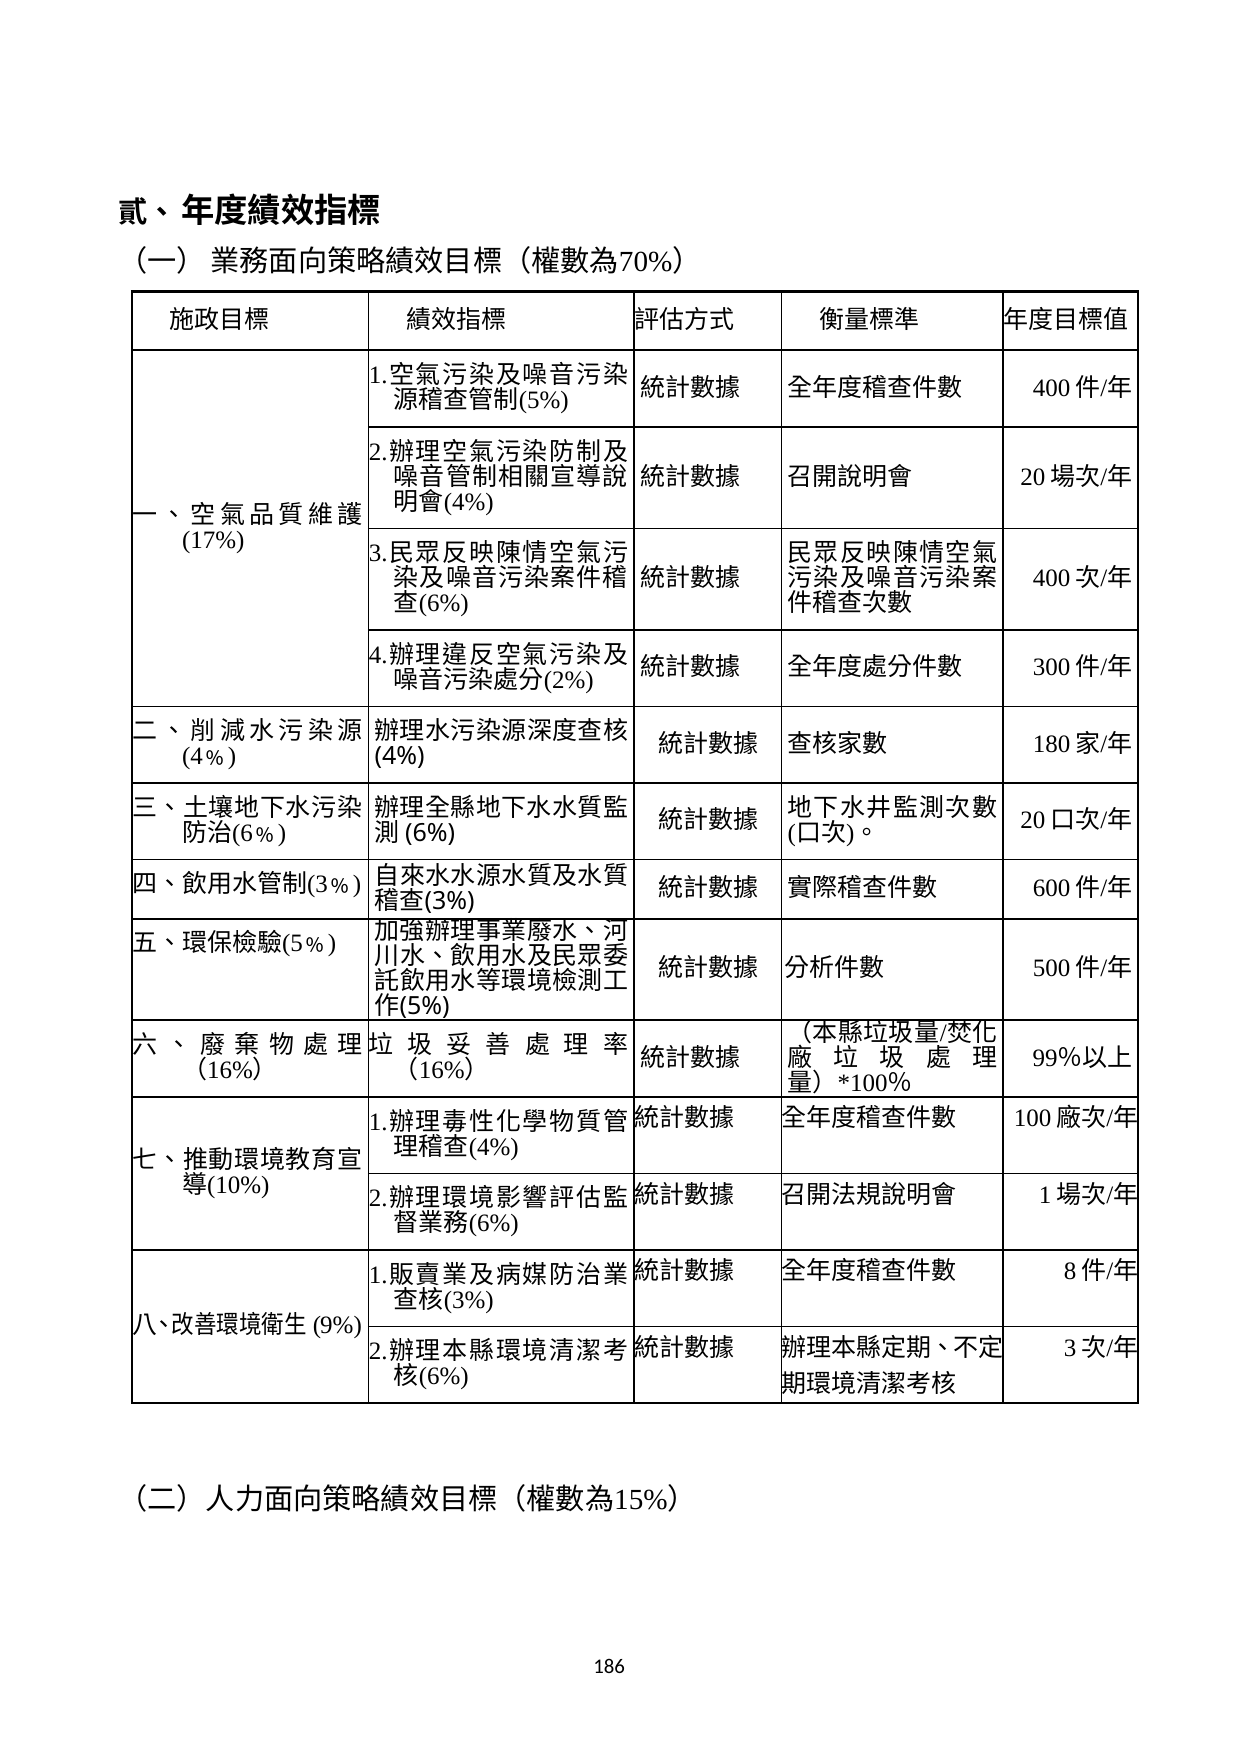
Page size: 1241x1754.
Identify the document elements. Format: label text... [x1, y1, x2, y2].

table_cell 全年度處分件數 [782, 631, 1002, 706]
table_cell 統計數據 [635, 1098, 781, 1172]
table_cell 4.辦理違反空氣污染及噪音污染處分(2%) [369, 631, 633, 706]
table_cell 8件/年 [1004, 1251, 1137, 1326]
table_cell 20場次/年 [1004, 428, 1137, 527]
table_cell 統計數據 [635, 529, 781, 629]
table_cell 2.辦理本縣環境清潔考核(6%) [369, 1327, 633, 1402]
table_cell 統計數據 [635, 351, 781, 426]
table_cell 統計數據 [635, 1251, 781, 1326]
table_cell 二、削減水污染源(4﹪) [133, 707, 368, 782]
table_cell 召開法規說明會 [782, 1174, 1002, 1249]
table_cell 七、推動環境教育宣導(10%) [133, 1098, 368, 1249]
table_cell 地下水井監測次數(口次)。 [782, 784, 1002, 859]
table_cell 三、土壤地下水污染防治(6﹪) [133, 784, 368, 859]
table_cell 自來水水源水質及水質稽查(3%) [369, 860, 633, 918]
table_cell 統計數據 [635, 428, 781, 527]
table_cell 五、環保檢驗(5﹪) [133, 920, 368, 1019]
table_cell 一、空氣品質維護(17%) [133, 351, 368, 706]
subtitle 年度績效指標 [118, 184, 1137, 232]
table_cell 查核家數 [782, 707, 1002, 782]
table_cell 100廠次/年 [1004, 1098, 1137, 1172]
table_cell 統計數據 [635, 784, 781, 859]
table_cell 1.空氣污染及噪音污染源稽查管制(5%) [369, 351, 633, 426]
table_cell 400次/年 [1004, 529, 1137, 629]
table_cell 500件/年 [1004, 920, 1137, 1019]
table_cell 300件/年 [1004, 631, 1137, 706]
table_cell 20口次/年 [1004, 784, 1137, 859]
table_cell 加強辦理事業廢水、河川水、飲用水及民眾委託飲用水等環境檢測工作(5%) [369, 920, 633, 1019]
table_cell 1.辦理毒性化學物質管理稽查(4%) [369, 1098, 633, 1172]
table_cell 99％以上 [1004, 1021, 1137, 1096]
table_cell 六、廢棄物處理（16%） [133, 1021, 368, 1096]
table_cell 統計數據 [635, 920, 781, 1019]
table_cell 2.辦理環境影響評估監督業務(6%) [369, 1174, 633, 1249]
table_cell 1場次/年 [1004, 1174, 1137, 1249]
table_header 施政目標 [133, 293, 368, 349]
table_cell 3次/年 [1004, 1327, 1137, 1402]
table_cell 民眾反映陳情空氣污染及噪音污染案件稽查次數 [782, 529, 1002, 629]
table_cell 2.辦理空氣污染防制及噪音管制相關宣導說明會(4%) [369, 428, 633, 527]
table_cell （本縣垃圾量/焚化廠垃圾處理量）*100％ [782, 1021, 1002, 1096]
list 業務面向策略績效目標（權數為70%） [118, 244, 1137, 278]
table_cell 垃圾妥善處理率（16%） [369, 1021, 633, 1096]
table_cell 400件/年 [1004, 351, 1137, 426]
table_cell 召開說明會 [782, 428, 1002, 527]
table_cell 全年度稽查件數 [782, 1251, 1002, 1326]
table_header 年度目標值 [1004, 293, 1137, 349]
table_cell 統計數據 [635, 860, 781, 918]
table_cell 八、改善環境衛生 (9%) [133, 1251, 368, 1402]
table_cell 辦理水污染源深度查核(4%) [369, 707, 633, 782]
table_cell 統計數據 [635, 1174, 781, 1249]
table_cell 統計數據 [635, 631, 781, 706]
table_cell 180家/年 [1004, 707, 1137, 782]
table_cell 實際稽查件數 [782, 860, 1002, 918]
table_header 績效指標 [369, 293, 633, 349]
table_cell 1.販賣業及病媒防治業查核(3%) [369, 1251, 633, 1326]
table_cell 全年度稽查件數 [782, 1098, 1002, 1172]
table_cell 統計數據 [635, 707, 781, 782]
table_cell 辦理全縣地下水水質監測 (6%) [369, 784, 633, 859]
table_cell 統計數據 [635, 1327, 781, 1402]
table_cell 統計數據 [635, 1021, 781, 1096]
table_cell 全年度稽查件數 [782, 351, 1002, 426]
text （二）人力面向策略績效目標（權數為15%） [118, 1475, 1137, 1518]
table_cell 3.民眾反映陳情空氣污染及噪音污染案件稽查(6%) [369, 529, 633, 629]
table_cell 600件/年 [1004, 860, 1137, 918]
table_cell 四、飲用水管制(3﹪) [133, 860, 368, 918]
table_cell 分析件數 [782, 920, 1002, 1019]
table_header 評估方式 [635, 293, 781, 349]
table_header 衡量標準 [782, 293, 1002, 349]
table_cell 辦理本縣定期、不定期環境清潔考核 [782, 1327, 1002, 1402]
